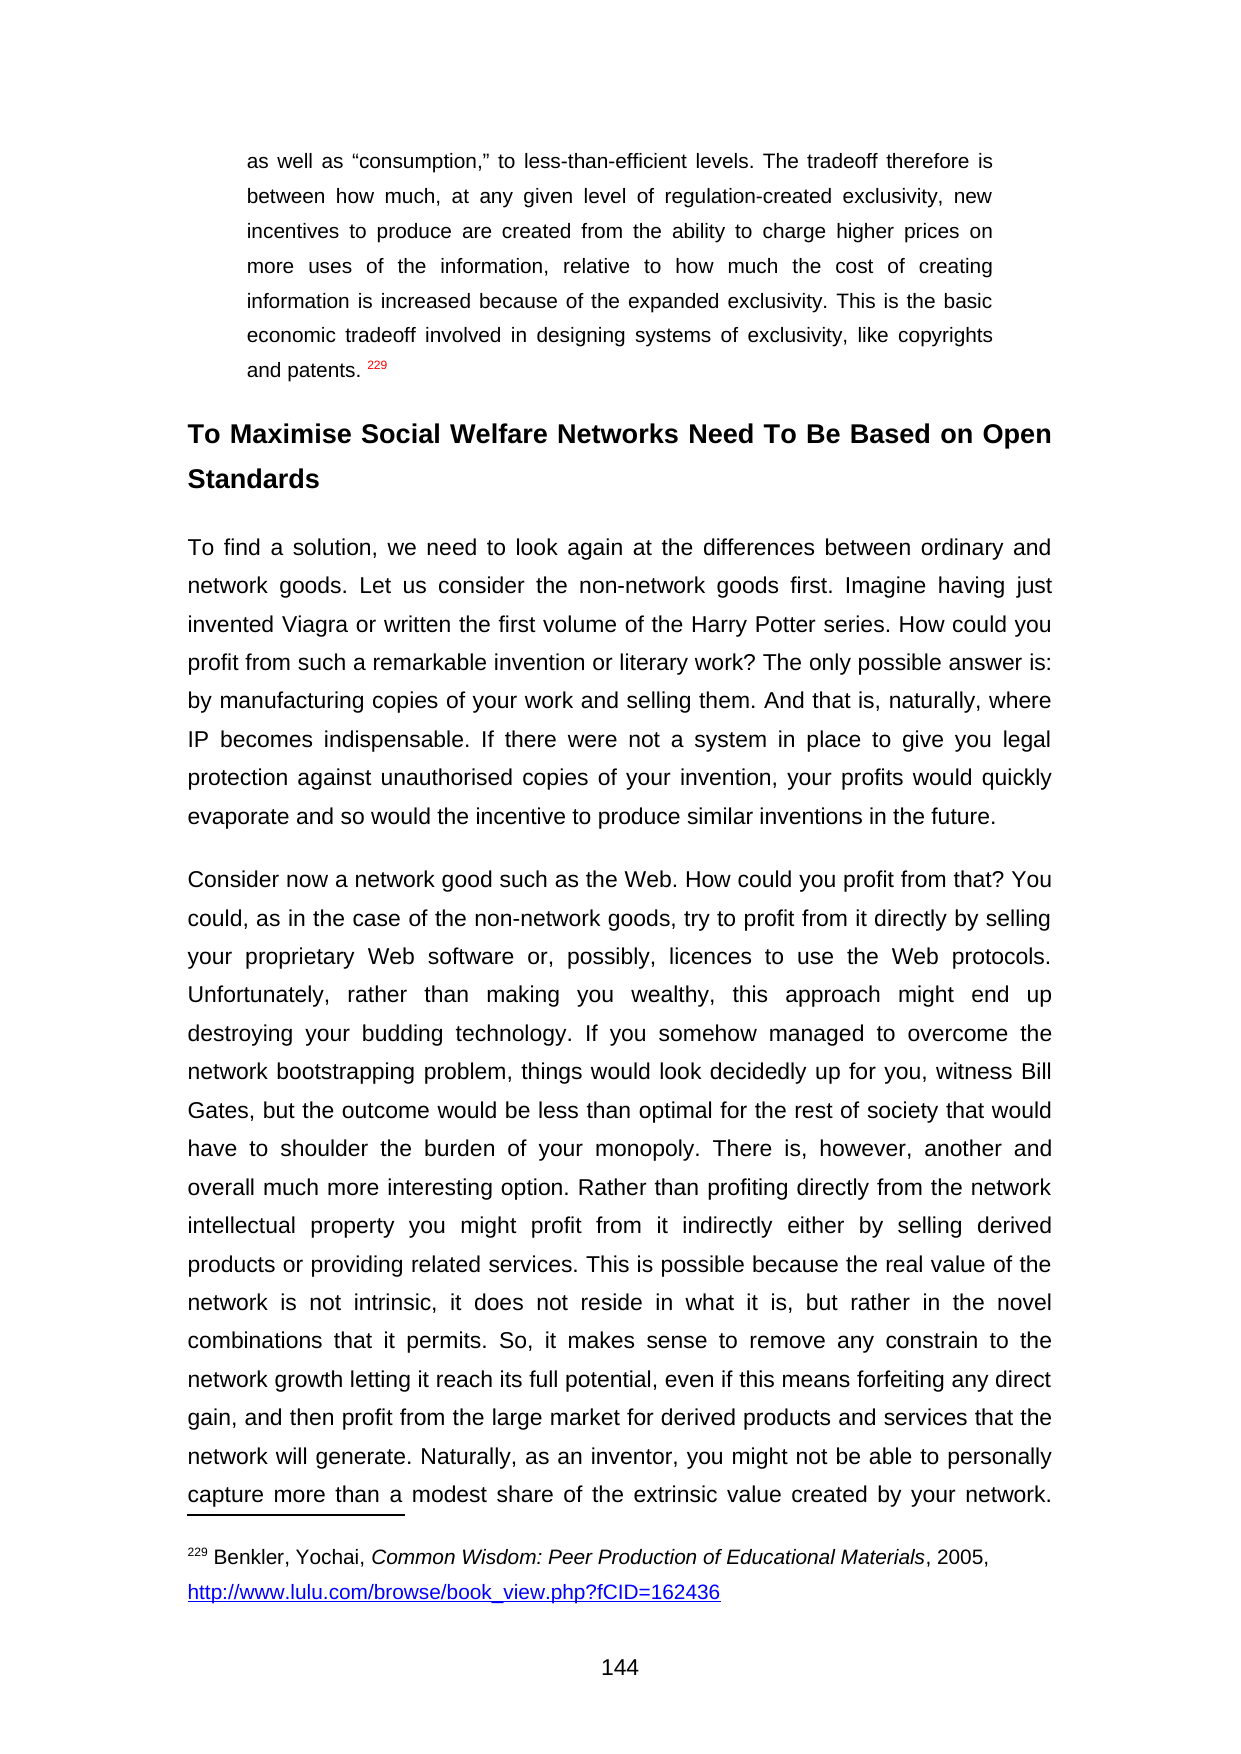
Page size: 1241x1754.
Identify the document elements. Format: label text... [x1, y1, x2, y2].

text as well as “consumption,” to less-than-efficient levels. The tradeoff therefore is between how much, at any given level of regulation-created exclusivity, new incentives to produce are created from the ability to charge higher prices on more uses of the information, relative to how much the cost of creating information is increased because of the expanded exclusivity. This is the basic economic tradeoff involved in designing systems of exclusivity, like copyrights and patents. [247, 150, 993, 382]
text Consider now a network good such as the Web. How could you profit from that? You could, as in the case of the non-network goods, try to profit from it directly by selling your proprietary Web software or, possibly, licences to use the Web protocols. Unfortunately, rather than making you wealthy, this approach might end up destroying your budding technology. If you somehow managed to overcome the network bootstrapping problem, things would look decidedly up for you, witness Bill Gates, but the outcome would be less than optimal for the rest of society that would have to shoulder the burden of your monopoly. There is, however, another and overall much more interesting option. Rather than profiting directly from the network intellectual property you might profit from it indirectly either by selling derived products or providing related services. This is possible because the real value of the network is not intrinsic, it does not reside in what it is, but rather in the novel combinations that it permits. So, it makes sense to remove any constrain to the network growth letting it reach its full potential, even if this means forfeiting any direct gain, and then profit from the large market for derived products and services that the network will generate. Naturally, as an inventor, you might not be able to personally capture more than a modest share of the extrinsic value created by your network. [187, 867, 1053, 1507]
subtitle To Maximise Social Welfare Networks Need To Be Based on Open Standards [187, 418, 1053, 494]
text Benkler, Yochai, Common Wisdom: Peer Production of Educational Materials, 2005, http://www.lulu.com/browse/book_view.php?fCID=162436 [187, 1546, 1053, 1604]
text To find a solution, we need to look again at the differences between ordinary and network goods. Let us consider the non-network goods first. Imagine having just invented Viagra or written the first volume of the Harry Potter series. How could you profit from such a remarkable invention or literary work? The only possible answer is: by manufacturing copies of your work and selling them. And that is, naturally, where IP becomes indispensable. If there were not a system in place to give you legal protection against unauthorised copies of your invention, your profits would quickly evaporate and so would the incentive to produce similar inventions in the future. [187, 534, 1053, 829]
